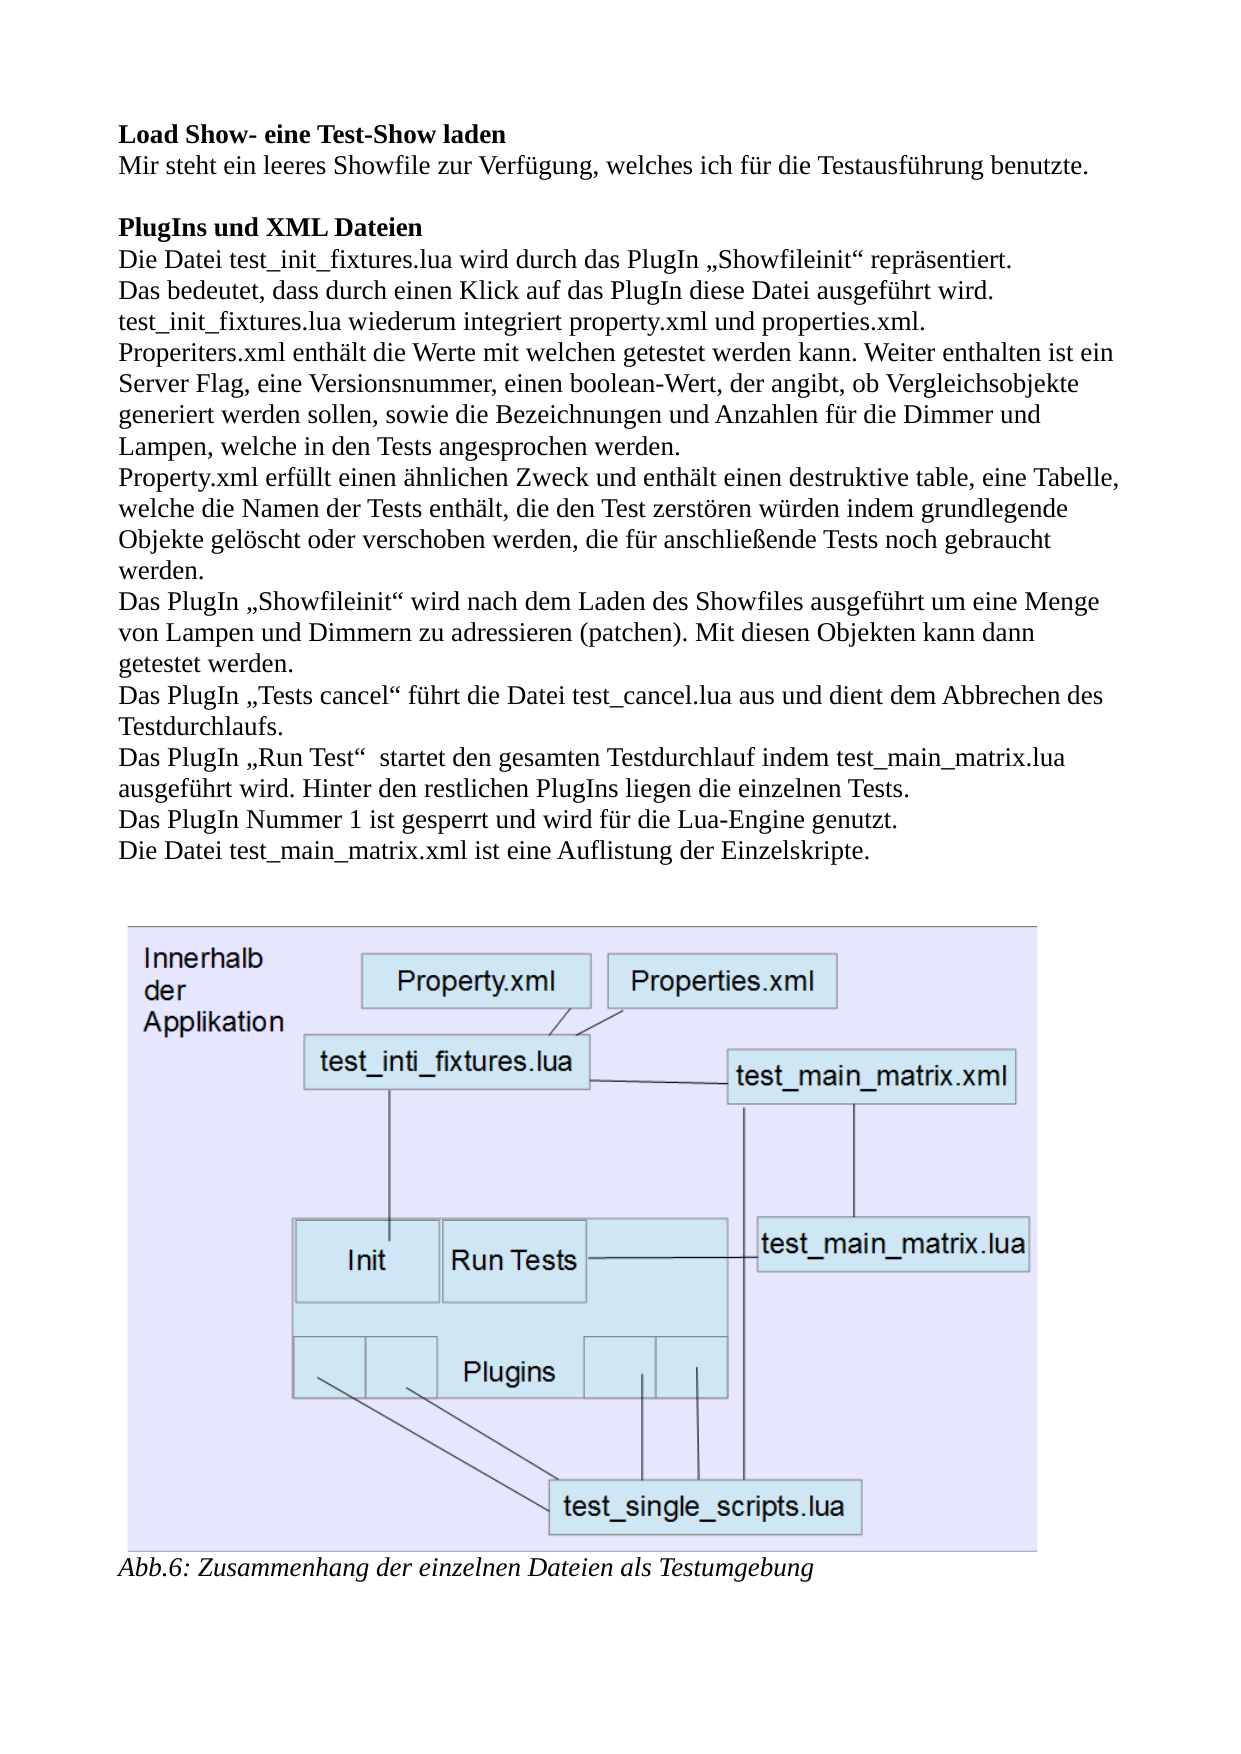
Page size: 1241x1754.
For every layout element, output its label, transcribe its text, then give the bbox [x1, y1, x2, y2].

text Das PlugIn „Tests cancel“ führt die Datei test_cancel.lua aus und dient dem Abbrechen des Testdurchlaufs. [118, 679, 1122, 741]
text Property.xml erfüllt einen ähnlichen Zweck und enthält einen destruktive table, eine Tabelle, welche die Namen der Tests enthält, die den Test zerstören würden indem grundlegende Objekte gelöscht oder verschoben werden, die für anschließende Tests noch gebraucht werden. [118, 461, 1122, 585]
text Das PlugIn „Run Test“ startet den gesamten Testdurchlauf indem test_main_matrix.lua ausgeführt wird. Hinter den restlichen PlugIns liegen die einzelnen Tests. [118, 741, 1122, 803]
text Das PlugIn „Showfileinit“ wird nach dem Laden des Showfiles ausgeführt um eine Menge von Lampen und Dimmern zu adressieren (patchen). Mit diesen Objekten kann dann getestet werden. [118, 585, 1122, 679]
text test_init_fixtures.lua wiederum integriert property.xml und properties.xml. [118, 305, 1122, 336]
text Das PlugIn Nummer 1 ist gesperrt und wird für die Lua-Engine genutzt. [118, 803, 1122, 834]
text Die Datei test_main_matrix.xml ist eine Auflistung der Einzelskripte. [118, 834, 1122, 866]
text Mir steht ein leeres Showfile zur Verfügung, welches ich für die Testausführung benutzte. [118, 149, 1122, 180]
text Load Show- eine Test-Show laden [118, 118, 1122, 149]
text Abb.6: Zusammenhang der einzelnen Dateien als Testumgebung [118, 897, 1122, 1583]
text Properiters.xml enthält die Werte mit welchen getestet werden kann. Weiter enthalten ist ein Server Flag, eine Versionsnummer, einen boolean-Wert, der angibt, ob Vergleichsobjekte generiert werden sollen, sowie die Bezeichnungen und Anzahlen für die Dimmer und Lampen, welche in den Tests angesprochen werden. [118, 336, 1122, 461]
picture [127, 926, 1038, 1552]
text PlugIns und XML Dateien [118, 212, 1122, 243]
text Das bedeutet, dass durch einen Klick auf das PlugIn diese Datei ausgeführt wird. [118, 274, 1122, 305]
text Die Datei test_init_fixtures.lua wird durch das PlugIn „Showfileinit“ repräsentiert. [118, 243, 1122, 274]
